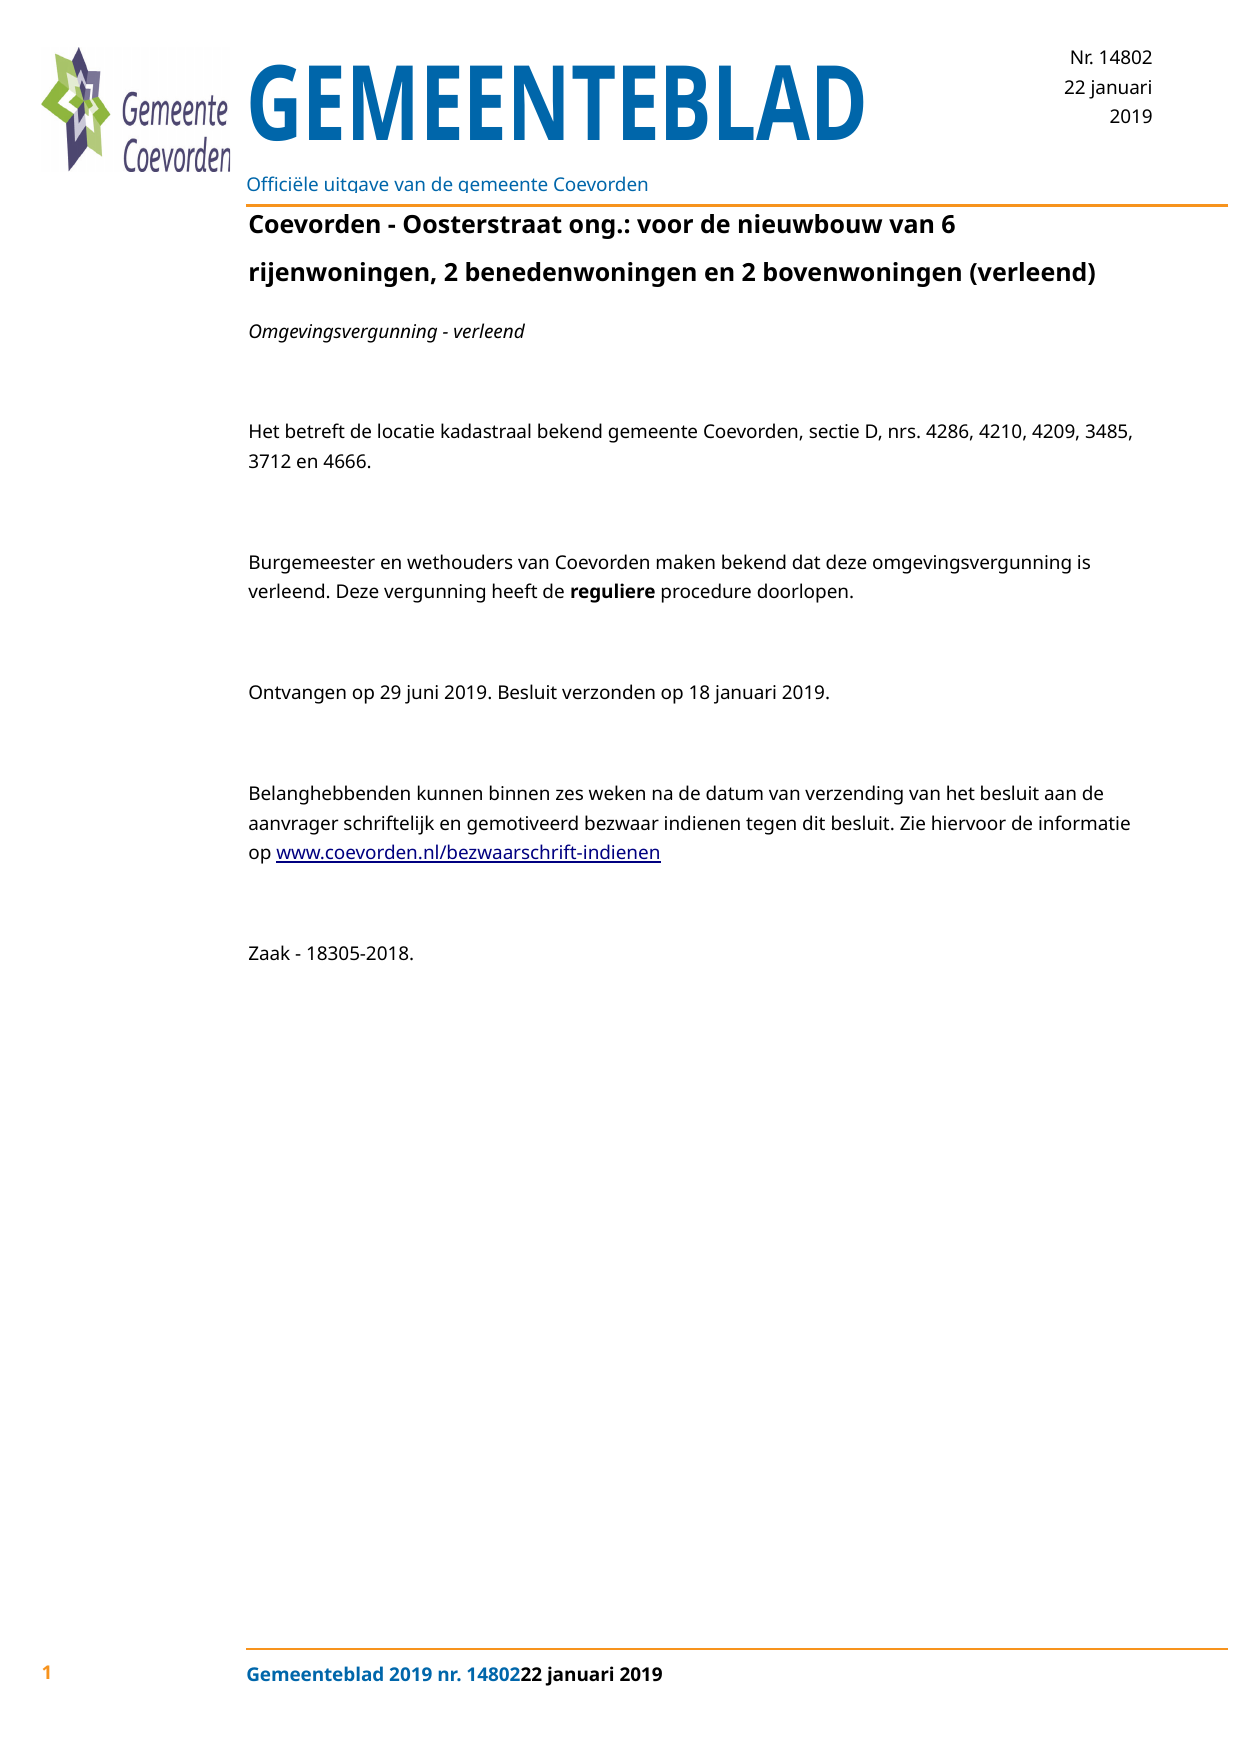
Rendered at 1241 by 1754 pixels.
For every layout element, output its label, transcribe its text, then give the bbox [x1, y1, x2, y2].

text Het betreft de locatie kadastraal bekend gemeente Coevorden, sectie D, nrs. 4286, 4210, 4209, 3485, 3712 en 4666. [248, 419, 1152, 474]
text Belanghebbenden kunnen binnen zes weken na de datum van verzending van het besluit aan de aanvrager schriftelijk en gemotiveerd bezwaar indienen tegen dit besluit. Zie hiervoor de informatie op www.coevorden.nl/bezwaarschrift-indienen [248, 780, 1152, 865]
text Burgemeester en wethouders van Coevorden maken bekend dat deze omgevingsvergunning is verleend. Deze vergunning heeft de reguliere procedure doorlopen. [248, 549, 1152, 604]
picture [41, 47, 231, 172]
text Coevorden - Oosterstraat ong.: voor de nieuwbouw van 6 rijenwoningen, 2 benedenwoningen en 2 bovenwoningen (verleend) [248, 207, 1152, 288]
text Zaak - 18305-2018. [248, 940, 1152, 966]
text Ontvangen op 29 juni 2019. Besluit verzonden op 18 januari 2019. [248, 679, 1152, 705]
text Omgevingsvergunning - verleend [248, 318, 1152, 344]
